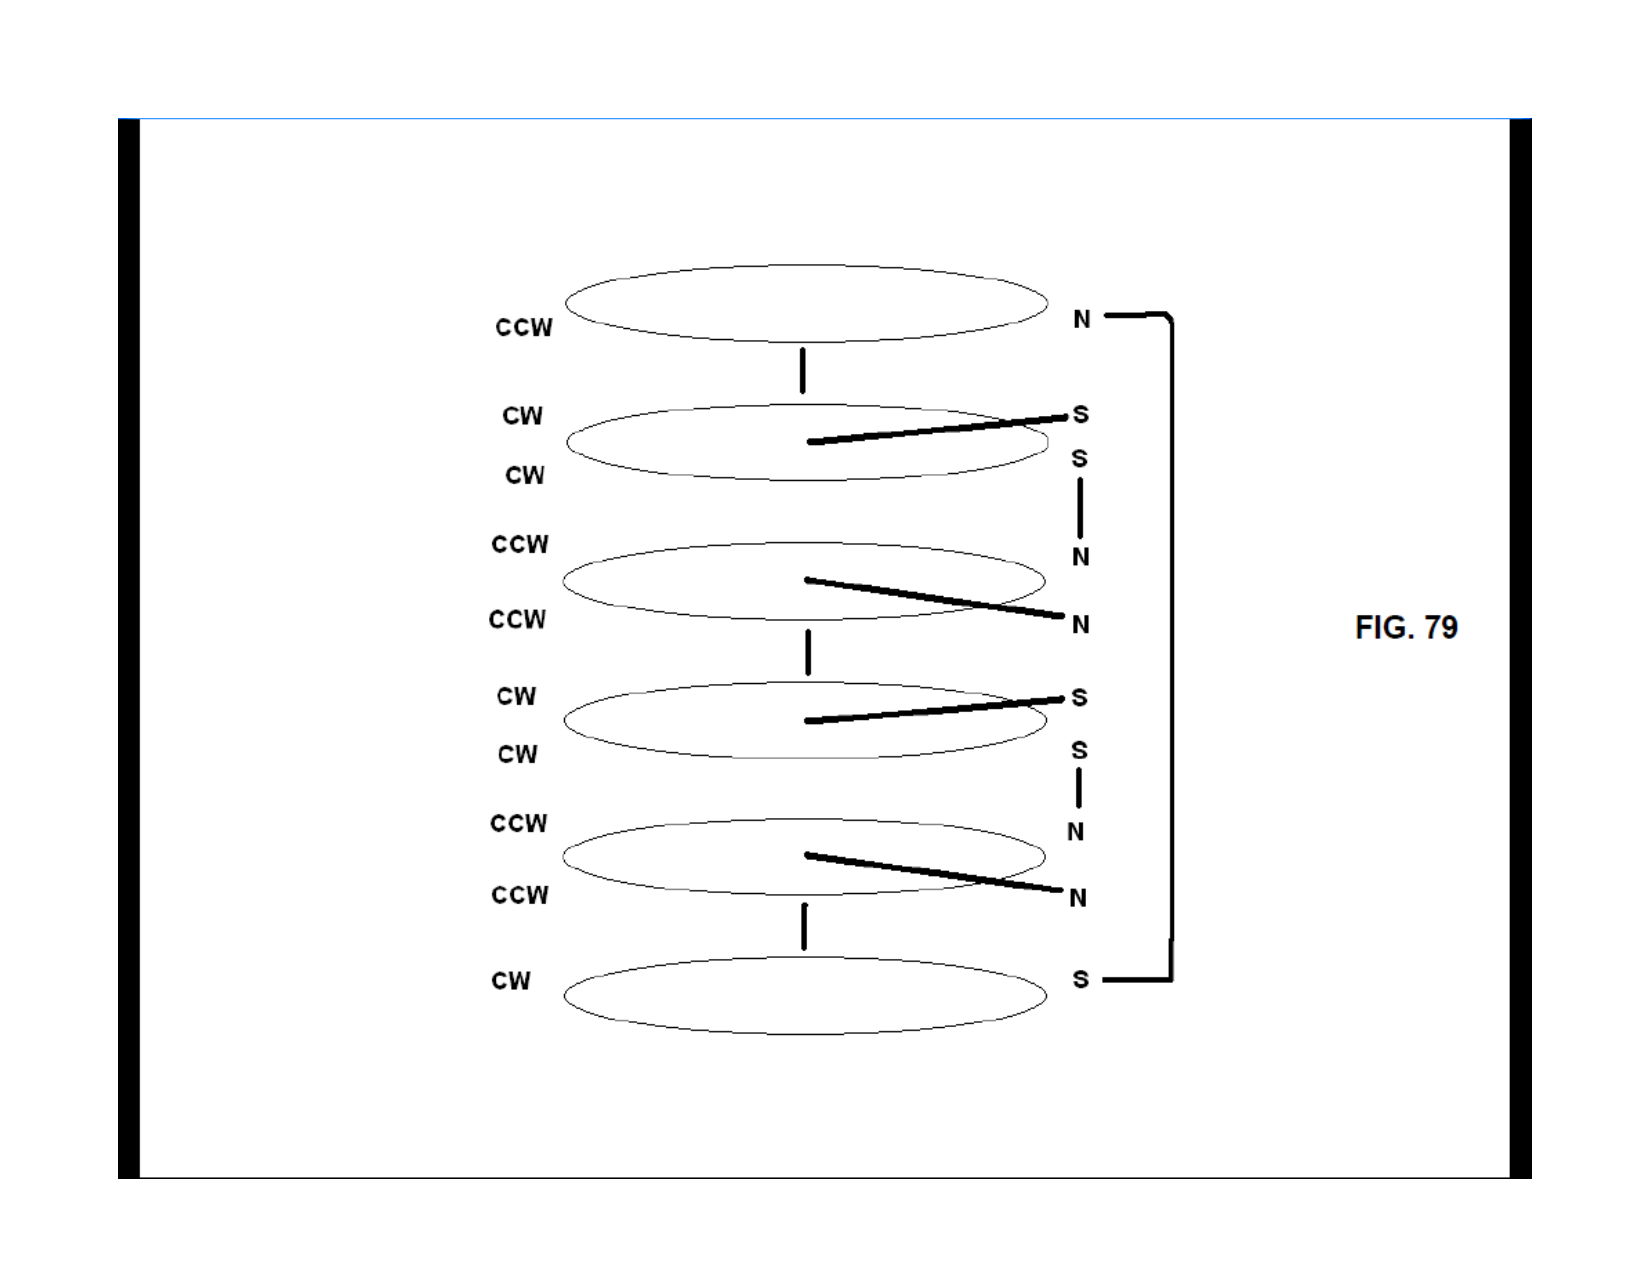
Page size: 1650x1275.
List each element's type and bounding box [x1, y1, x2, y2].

picture [118, 118, 1532, 1179]
